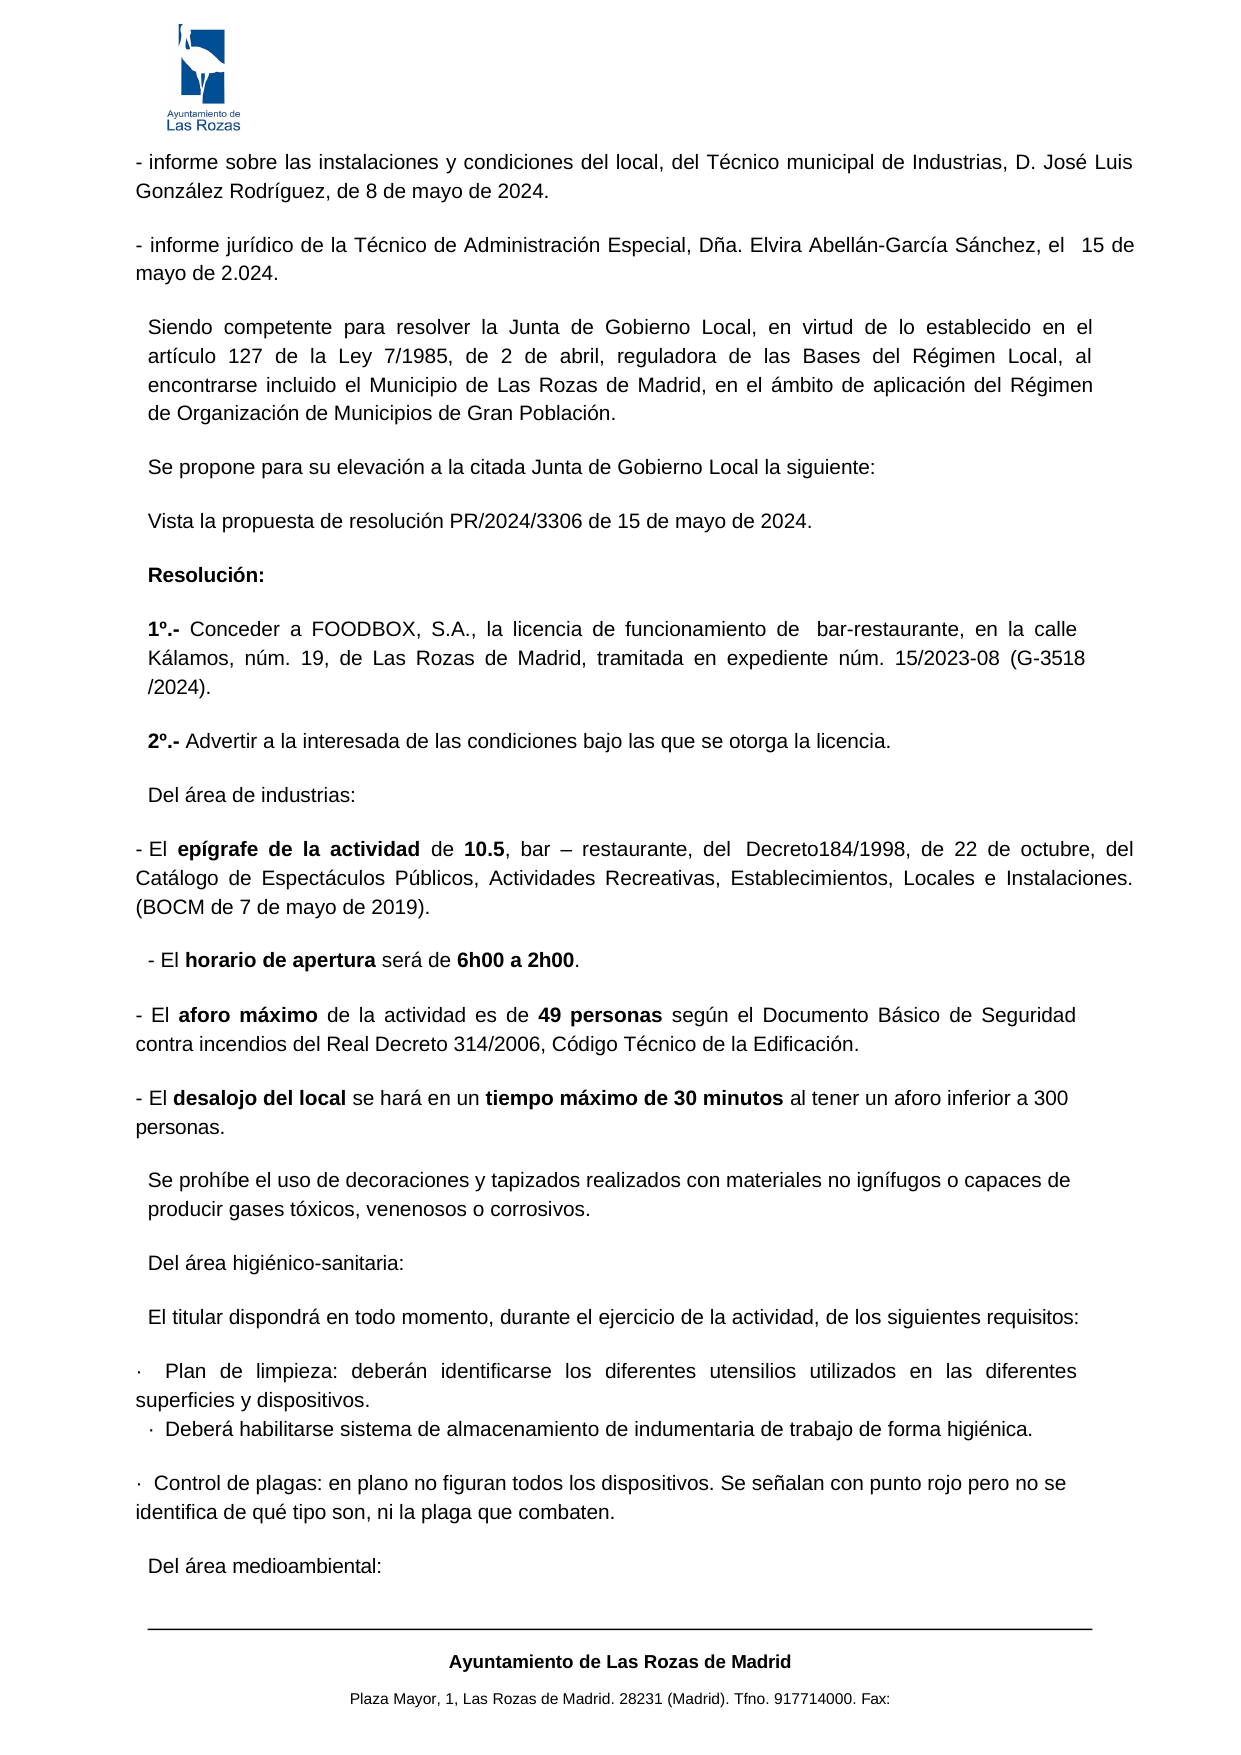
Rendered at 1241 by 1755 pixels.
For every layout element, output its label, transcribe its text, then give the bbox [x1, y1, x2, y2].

list Deberá habilitarse sistema de almacenamiento de indumentaria de trabajo de forma higiénica. [148, 1417, 1134, 1441]
text Del área higiénico-sanitaria: [148, 1251, 1134, 1275]
text El titular dispondrá en todo momento, durante el ejercicio de la actividad, de los siguientes requisitos: [148, 1305, 1134, 1329]
list Plan de limpieza: deberán identificarse los diferentes utensilios utilizados en las diferentes superficies y dispositivos. [135, 1359, 1134, 1412]
text 1º.- Conceder a FOODBOX, S.A., la licencia de funcionamiento de bar-restaurante, en la calle Kálamos, núm. 19, de Las Rozas de Madrid, tramitada en expediente núm. 15/2023-08 (G-3518 [148, 617, 1093, 670]
list informe sobre las instalaciones y condiciones del local, del Técnico municipal de Industrias, D. José Luis González Rodríguez, de 8 de mayo de 2024. [135, 150, 1134, 203]
text Del área medioambiental: [148, 1553, 1134, 1577]
list informe jurídico de la Técnico de Administración Especial, Dña. Elvira Abellán-García Sánchez, el 15 de mayo de 2.024. [135, 232, 1134, 285]
text Se propone para su elevación a la citada Junta de Gobierno Local la siguiente: Vista la propuesta de resolución PR/2024/3306 de 15 de mayo de 2024. [148, 455, 877, 533]
text /2024). [148, 675, 1134, 699]
list El aforo máximo de la actividad es de 49 personas según el Documento Básico de Seguridad contra incendios del Real Decreto 314/2006, Código Técnico de la Edificación. [135, 1003, 1134, 1056]
text 2º.- Advertir a la interesada de las condiciones bajo las que se otorga la licencia. Del área de industrias: [148, 729, 892, 807]
list El epígrafe de la actividad de 10.5, bar – restaurante, del Decreto184/1998, de 22 de octubre, del Catálogo de Espectáculos Públicos, Actividades Recreativas, Establecimientos, Locales e Instalaciones. (BOCM de 7 de mayo de 2019). [135, 837, 1134, 919]
subtitle Resolución: [148, 563, 1134, 587]
text Se prohíbe el uso de decoraciones y tapizados realizados con materiales no ignífugos o capaces de producir gases tóxicos, venenosos o corrosivos. [148, 1168, 1134, 1221]
list Control de plagas: en plano no figuran todos los dispositivos. Se señalan con punto rojo pero no se identifica de qué tipo son, ni la plaga que combaten. [135, 1471, 1134, 1524]
list El horario de apertura será de 6h00 a 2h00. [148, 948, 1134, 972]
text Siendo competente para resolver la Junta de Gobierno Local, en virtud de lo establecido en el artículo 127 de la Ley 7/1985, de 2 de abril, reguladora de las Bases del Régimen Local, al encontrarse incluido el Municipio de Las Rozas de Madrid, en el ámbito de aplicación del Régimen de Organización de Municipios de Gran Población. [148, 315, 1093, 425]
list El desalojo del local se hará en un tiempo máximo de 30 minutos al tener un aforo inferior a 300 personas. [135, 1086, 1134, 1139]
